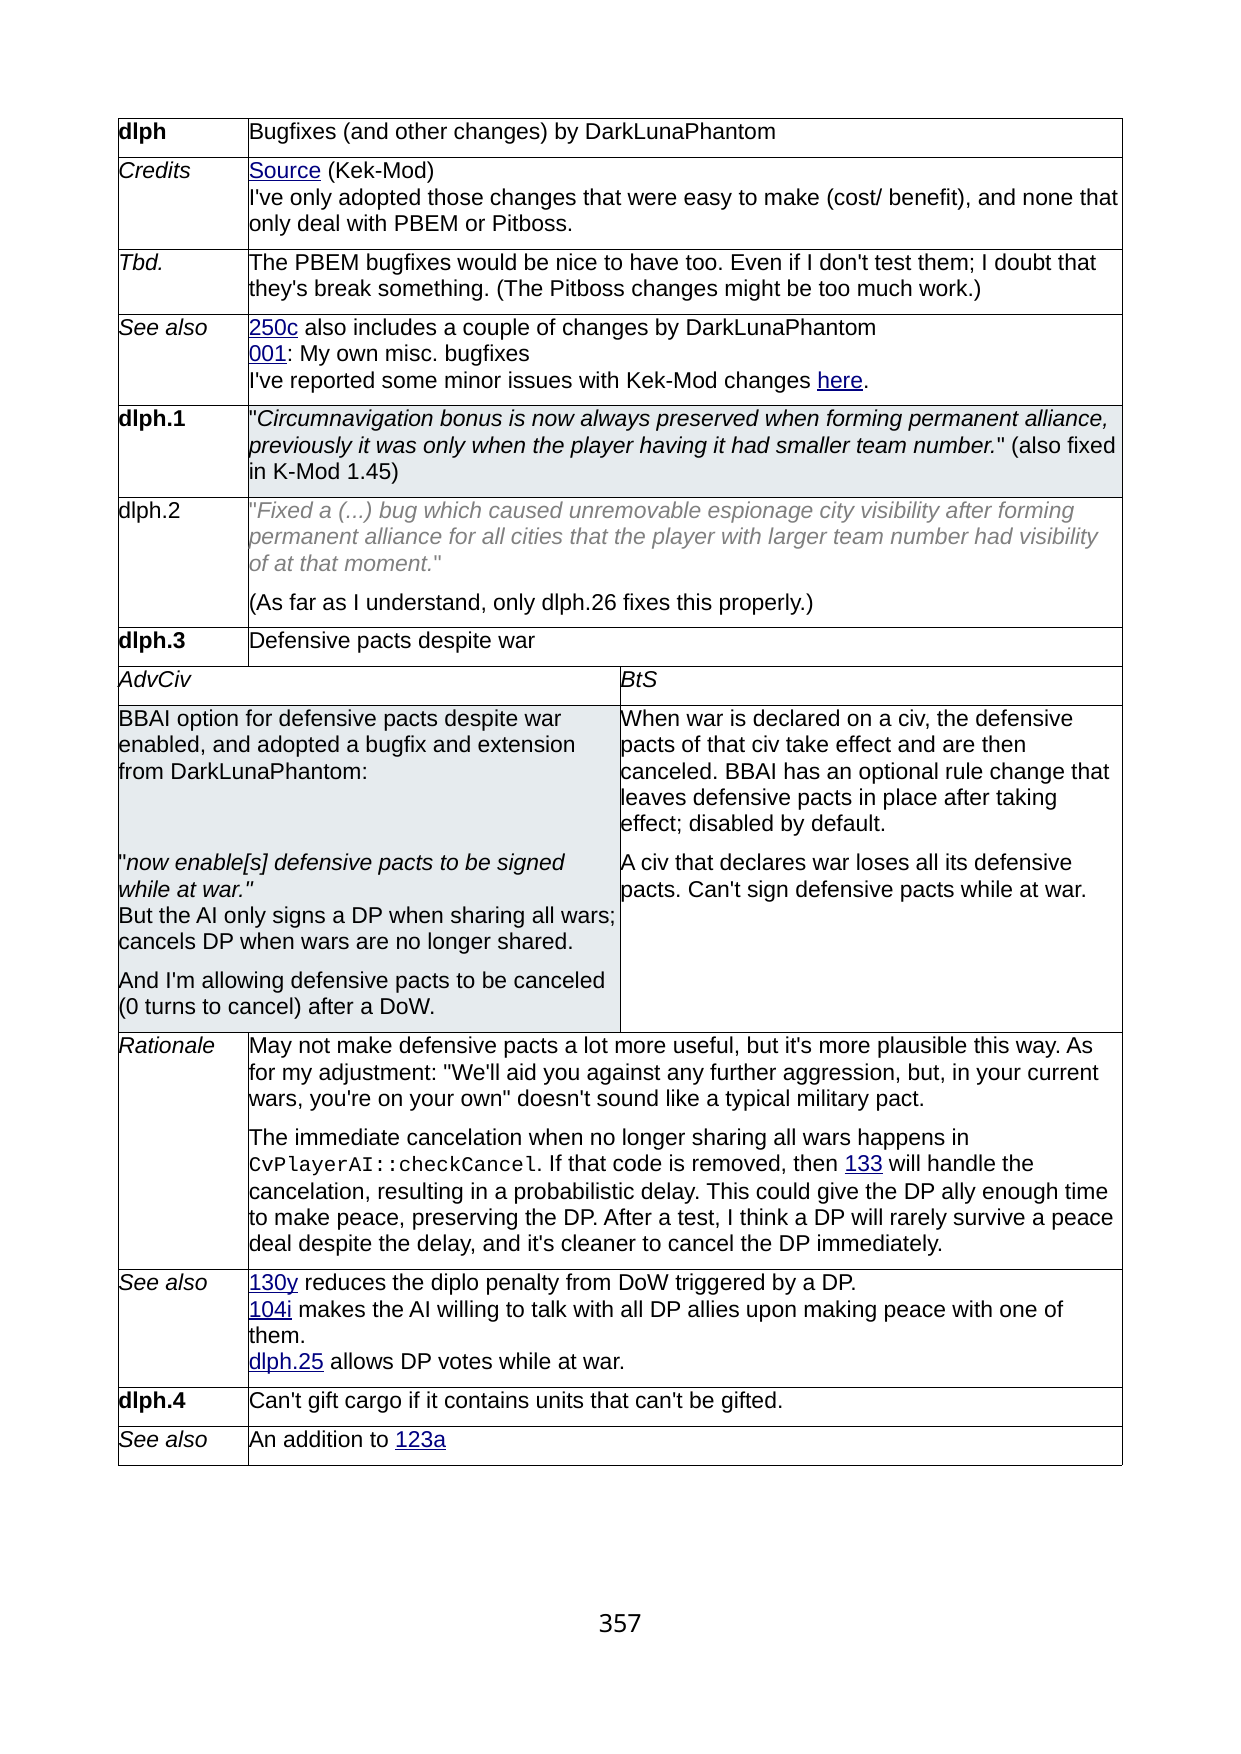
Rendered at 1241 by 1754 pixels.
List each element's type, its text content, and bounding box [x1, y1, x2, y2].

table_cell Tbd. [119, 250, 248, 314]
table_cell "Fixed a (...) bug which caused unremovable espionage city visibility after forming permanent alliance for all cities that the player with larger team number had visibility of at that moment." (As far as I understand, only dlph.26 fixes this properly.) [249, 498, 1122, 627]
table_cell See also [119, 1270, 248, 1387]
table_cell BtS [621, 667, 1122, 705]
table_cell Credits [119, 158, 248, 248]
table_cell The PBEM bugfixes would be nice to have too. Even if I don't test them; I doubt that they's break something. (The Pitboss changes might be too much work.) [249, 250, 1122, 314]
table_cell BBAI option for defensive pacts despite war enabled, and adopted a bugfix and extension from DarkLunaPhantom: "now enable[s] defensive pacts to be signed while at war." But the AI only signs a DP when sharing all wars; cancels DP when wars are no longer shared. And I'm allowing defensive pacts to be canceled (0 turns to cancel) after a DoW. [119, 706, 620, 1032]
table_cell AdvCiv [119, 667, 620, 705]
table_cell When war is declared on a civ, the defensive pacts of that civ take effect and are then canceled. BBAI has an optional rule change that leaves defensive pacts in place after taking effect; disabled by default. A civ that declares war loses all its defensive pacts. Can't sign defensive pacts while at war. [621, 706, 1122, 1032]
table_cell Defensive pacts despite war [249, 628, 1122, 666]
table_cell Rationale [119, 1033, 248, 1269]
table_cell dlph.3 [119, 628, 248, 666]
table_cell Can't gift cargo if it contains units that can't be gifted. [249, 1388, 1122, 1426]
table_cell dlph.4 [119, 1388, 248, 1426]
table_cell See also [119, 1427, 248, 1465]
table_header dlph [119, 119, 248, 157]
table_cell May not make defensive pacts a lot more useful, but it's more plausible this way. As for my adjustment: "We'll aid you against any further aggression, but, in your current wars, you're on your own" doesn't sound like a typical military pact. The immediate cancelation when no longer sharing all wars happens in CvPlayerAI::checkCancel. If that code is removed, then 133 will handle the cancelation, resulting in a probabilistic delay. This could give the DP ally enough time to make peace, preserving the DP. After a test, I think a DP will rarely survive a peace deal despite the delay, and it's cleaner to cancel the DP immediately. [249, 1033, 1122, 1269]
table_cell dlph.1 [119, 406, 248, 497]
table_cell An addition to 123a [249, 1427, 1122, 1465]
table_header Bugfixes (and other changes) by DarkLunaPhantom [249, 119, 1122, 157]
table_cell dlph.2 [119, 498, 248, 627]
table_cell "Circumnavigation bonus is now always preserved when forming permanent alliance, previously it was only when the player having it had smaller team number." (also fixed in K-Mod 1.45) [249, 406, 1122, 497]
table_cell 130y reduces the diplo penalty from DoW triggered by a DP. 104i makes the AI willing to talk with all DP allies upon making peace with one of them. dlph.25 allows DP votes while at war. [249, 1270, 1122, 1387]
table_cell Source (Kek-Mod) I've only adopted those changes that were easy to make (cost/ benefit), and none that only deal with PBEM or Pitboss. [249, 158, 1122, 248]
table_cell 250c also includes a couple of changes by DarkLunaPhantom 001: My own misc. bugfixes I've reported some minor issues with Kek-Mod changes here. [249, 315, 1122, 405]
table_cell See also [119, 315, 248, 405]
